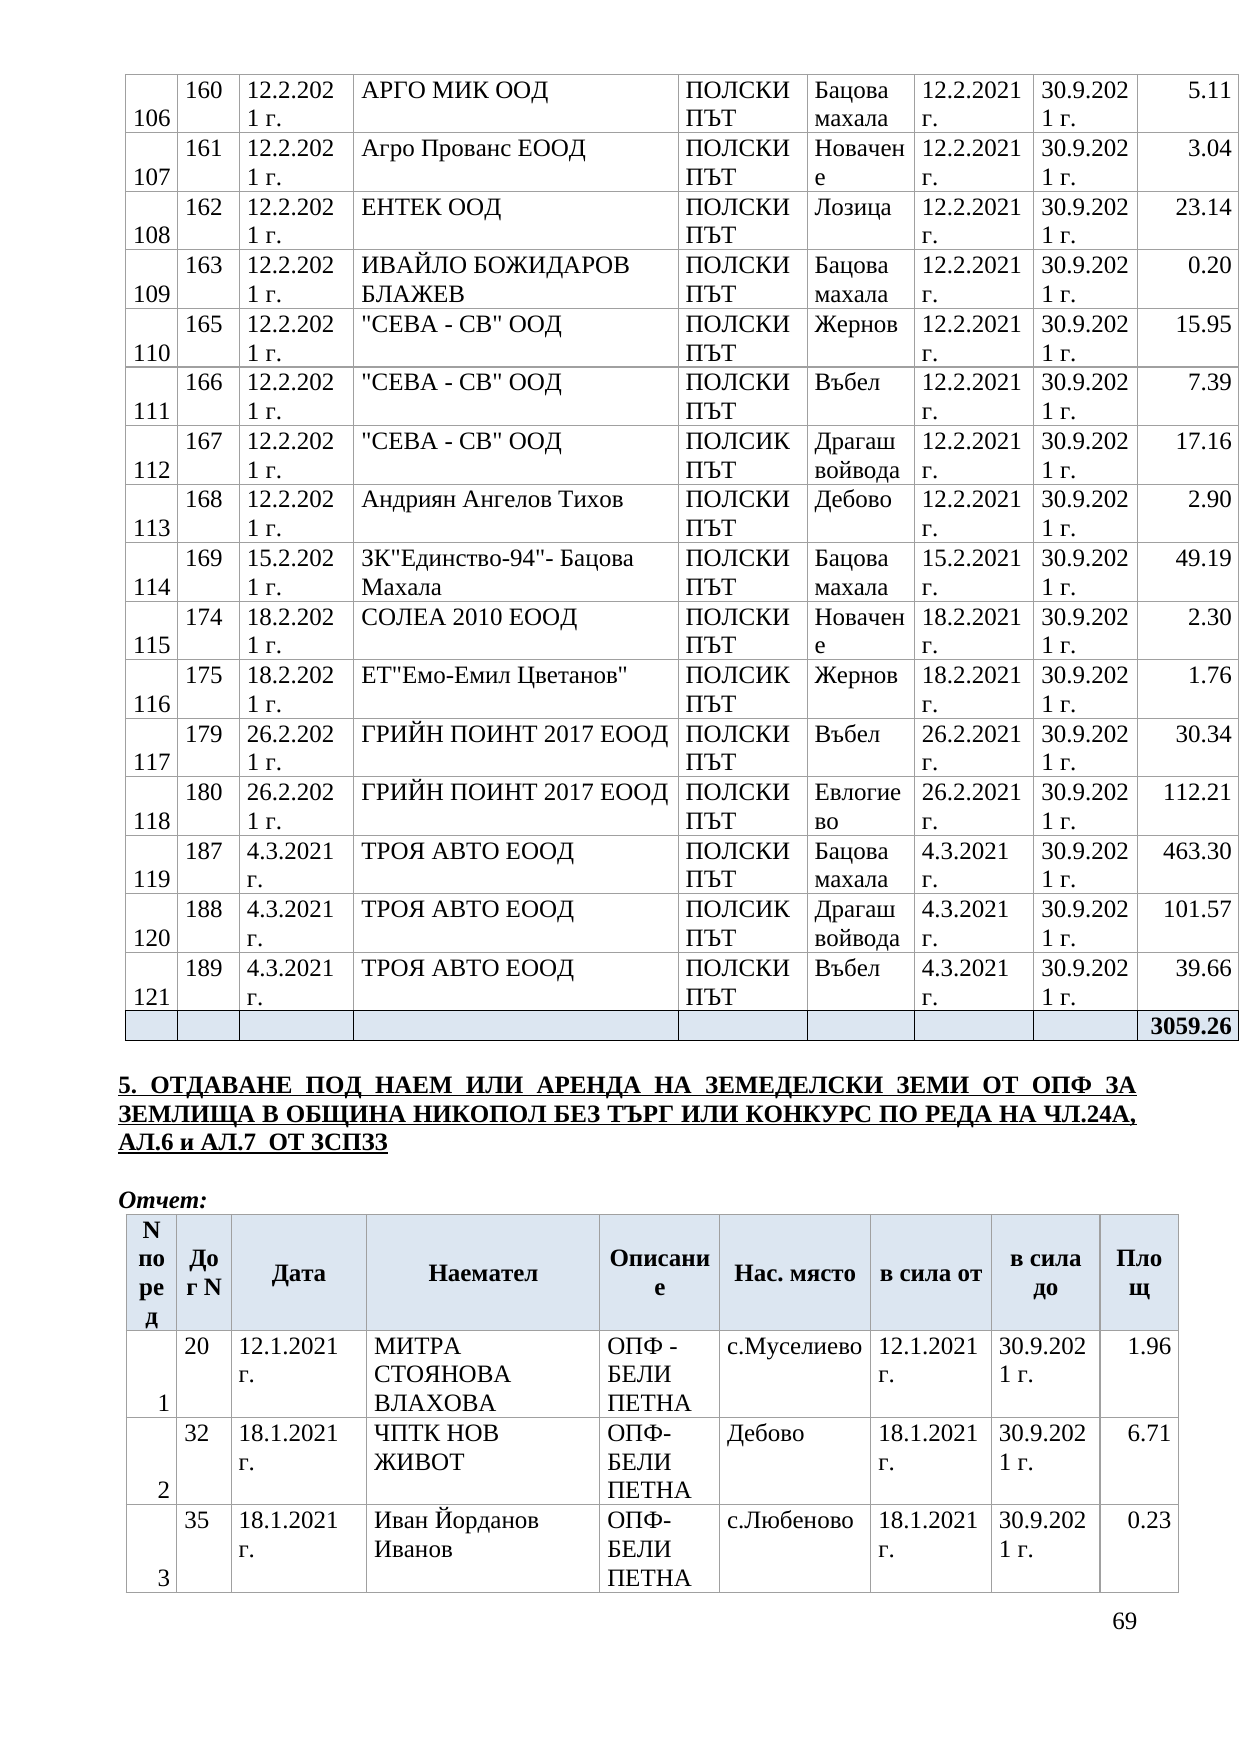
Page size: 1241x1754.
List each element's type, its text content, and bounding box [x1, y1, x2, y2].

table_cell 107 [126, 133, 177, 191]
table_cell 160 [178, 75, 239, 132]
table_header в сила от [871, 1215, 991, 1330]
table_cell 110 [126, 309, 177, 366]
table_cell 463.30 [1138, 836, 1238, 893]
text ЗЕМЛИЩА В ОБЩИНА НИКОПОЛ БЕЗ ТЪРГ ИЛИ КОНКУРС ПО РЕДА НА ЧЛ.24А, [118, 1096, 1137, 1124]
table_cell 30.9.2021 г. [992, 1505, 1099, 1592]
table_cell 30.9.2021 г. [1034, 719, 1137, 776]
table_cell 162 [178, 192, 239, 249]
table_cell ЕТ"Емо-Емил Цветанов" [354, 660, 678, 718]
table_header Дог N [177, 1215, 231, 1330]
table_cell 0.23 [1101, 1505, 1178, 1592]
table_cell 18.1.2021 г. [871, 1505, 991, 1592]
table_cell 12.2.2021 г. [240, 250, 353, 308]
table_cell АРГО МИК ООД [354, 75, 678, 132]
table_cell 188 [178, 894, 239, 952]
table_cell 3.04 [1138, 133, 1238, 191]
table_cell 30.9.2021 г. [1034, 192, 1137, 249]
table_cell 26.2.2021 г. [915, 719, 1033, 776]
table_cell 112.21 [1138, 777, 1238, 835]
table_cell с.Любеново [720, 1505, 870, 1592]
table_cell 30.9.2021 г. [1034, 836, 1137, 893]
table_cell 26.2.2021 г. [240, 719, 353, 776]
table_cell 30.34 [1138, 719, 1238, 776]
table_cell 2.30 [1138, 602, 1238, 659]
table_cell Иван Йорданов Иванов [367, 1505, 599, 1592]
table_cell 115 [126, 602, 177, 659]
table_cell 30.9.2021 г. [1034, 777, 1137, 835]
table_cell 18.2.2021 г. [915, 602, 1033, 659]
table_cell ТРОЯ АВТО ЕООД [354, 894, 678, 952]
table_cell 168 [178, 485, 239, 542]
table_cell 1.76 [1138, 660, 1238, 718]
table_cell 12.2.2021 г. [915, 250, 1033, 308]
table_cell 30.9.2021 г. [1034, 368, 1137, 425]
table_cell 18.1.2021 г. [871, 1418, 991, 1504]
table_cell 30.9.2021 г. [992, 1418, 1099, 1504]
table_cell Въбел [808, 953, 914, 1010]
table_cell Агро Прованс ЕООД [354, 133, 678, 191]
table_cell 4.3.2021 г. [915, 953, 1033, 1010]
table_cell 12.2.2021 г. [240, 485, 353, 542]
table_cell 18.2.2021 г. [915, 660, 1033, 718]
table_cell 30.9.2021 г. [1034, 309, 1137, 366]
table_cell ЧПТК НОВ ЖИВОТ [367, 1418, 599, 1504]
table_cell 179 [178, 719, 239, 776]
table_cell 2 [127, 1418, 176, 1504]
table_cell Жернов [808, 309, 914, 366]
table_cell 30.9.2021 г. [1034, 426, 1137, 483]
table_cell ПОЛСКИ ПЪТ [679, 777, 807, 835]
table_cell 18.1.2021 г. [232, 1418, 366, 1504]
table_cell 30.9.2021 г. [1034, 485, 1137, 542]
table_cell 30.9.2021 г. [1034, 602, 1137, 659]
table_cell 35 [177, 1505, 231, 1592]
table_cell ПОЛСКИ ПЪТ [679, 368, 807, 425]
table_cell [354, 1011, 678, 1040]
table_header Площ [1101, 1215, 1178, 1330]
table_cell 0.20 [1138, 250, 1238, 308]
table_cell ПОЛСКИ ПЪТ [679, 953, 807, 1010]
table_cell 187 [178, 836, 239, 893]
table_cell 12.2.2021 г. [915, 426, 1033, 483]
table_cell ПОЛСКИ ПЪТ [679, 75, 807, 132]
table_cell СОЛЕА 2010 ЕООД [354, 602, 678, 659]
table_cell 12.2.2021 г. [240, 133, 353, 191]
table_cell Андриян Ангелов Тихов [354, 485, 678, 542]
table_cell 114 [126, 543, 177, 601]
table_cell [240, 1011, 353, 1040]
table_cell "СЕВА - СВ" ООД [354, 426, 678, 483]
table_cell 30.9.2021 г. [1034, 133, 1137, 191]
table_cell 12.2.2021 г. [915, 368, 1033, 425]
table_cell [915, 1011, 1033, 1040]
table_cell 12.2.2021 г. [240, 192, 353, 249]
table_cell ПОЛСКИ ПЪТ [679, 485, 807, 542]
table_cell 174 [178, 602, 239, 659]
table_header в сила до [992, 1215, 1099, 1330]
table_cell Евлогиево [808, 777, 914, 835]
table_cell ПОЛСКИ ПЪТ [679, 719, 807, 776]
table_cell 7.39 [1138, 368, 1238, 425]
table_cell 4.3.2021 г. [240, 953, 353, 1010]
table_cell 32 [177, 1418, 231, 1504]
table_cell 109 [126, 250, 177, 308]
table_cell Новачене [808, 602, 914, 659]
table_cell 169 [178, 543, 239, 601]
table_cell 15.2.2021 г. [915, 543, 1033, 601]
table_cell 23.14 [1138, 192, 1238, 249]
table_cell Бацова махала [808, 836, 914, 893]
table_cell 30.9.2021 г. [1034, 250, 1137, 308]
table_cell 120 [126, 894, 177, 952]
table_cell ПОЛСКИ ПЪТ [679, 133, 807, 191]
table_cell [1034, 1011, 1137, 1040]
table_cell 12.2.2021 г. [240, 75, 353, 132]
table_cell 180 [178, 777, 239, 835]
table_cell 30.9.2021 г. [992, 1331, 1099, 1417]
table_cell ПОЛСКИ ПЪТ [679, 836, 807, 893]
table_cell 12.2.2021 г. [240, 309, 353, 366]
table_cell 12.2.2021 г. [915, 192, 1033, 249]
table_cell 49.19 [1138, 543, 1238, 601]
table_cell ТРОЯ АВТО ЕООД [354, 953, 678, 1010]
table_cell 17.16 [1138, 426, 1238, 483]
table_cell ЕНТЕК ООД [354, 192, 678, 249]
table_cell 12.1.2021 г. [232, 1331, 366, 1417]
table_cell 12.2.2021 г. [915, 485, 1033, 542]
table_cell 4.3.2021 г. [240, 836, 353, 893]
table_cell 112 [126, 426, 177, 483]
table_header Наемател [367, 1215, 599, 1330]
table_cell 116 [126, 660, 177, 718]
table_cell ОПФ-БЕЛИ ПЕТНА [600, 1418, 719, 1504]
table_cell ИВАЙЛО БОЖИДАРОВ БЛАЖЕВ [354, 250, 678, 308]
table_cell 108 [126, 192, 177, 249]
table_cell ТРОЯ АВТО ЕООД [354, 836, 678, 893]
table_cell МИТРА СТОЯНОВА ВЛАХОВА [367, 1331, 599, 1417]
text АЛ.6 и АЛ.7 ОТ ЗСПЗЗ [118, 1125, 1137, 1156]
table_cell 12.1.2021 г. [871, 1331, 991, 1417]
table_cell 163 [178, 250, 239, 308]
table_cell с.Муселиево [720, 1331, 870, 1417]
table_cell 18.2.2021 г. [240, 602, 353, 659]
table_cell 30.9.2021 г. [1034, 660, 1137, 718]
table_cell Жернов [808, 660, 914, 718]
table_cell ПОЛСИК ПЪТ [679, 894, 807, 952]
table_cell 165 [178, 309, 239, 366]
table_cell 26.2.2021 г. [915, 777, 1033, 835]
table_cell 6.71 [1101, 1418, 1178, 1504]
table_cell ПОЛСИК ПЪТ [679, 426, 807, 483]
table_cell ОПФ-БЕЛИ ПЕТНА [600, 1505, 719, 1592]
table_cell ПОЛСКИ ПЪТ [679, 250, 807, 308]
table_cell ЗК"Единство-94"- Бацова Махала [354, 543, 678, 601]
table_cell ГРИЙН ПОИНТ 2017 ЕООД [354, 777, 678, 835]
table_cell Лозица [808, 192, 914, 249]
table_cell 3 [127, 1505, 176, 1592]
table_cell 12.2.2021 г. [915, 133, 1033, 191]
table_cell 118 [126, 777, 177, 835]
table_cell 175 [178, 660, 239, 718]
text Отчет: [118, 1185, 1137, 1214]
table_cell 15.95 [1138, 309, 1238, 366]
table_cell 166 [178, 368, 239, 425]
table_cell 111 [126, 368, 177, 425]
table_cell 5.11 [1138, 75, 1238, 132]
table_cell 2.90 [1138, 485, 1238, 542]
table_cell "СЕВА - СВ" ООД [354, 309, 678, 366]
table_cell 3059.26 [1138, 1011, 1238, 1040]
text 5. ОТДАВАНЕ ПОД НАЕМ ИЛИ АРЕНДА НА ЗЕМЕДЕЛСКИ ЗЕМИ ОТ ОПФ ЗА [118, 1070, 1137, 1095]
table_cell 4.3.2021 г. [915, 836, 1033, 893]
table_cell Въбел [808, 719, 914, 776]
table_cell Бацова махала [808, 250, 914, 308]
table_cell 161 [178, 133, 239, 191]
table_cell Дебово [808, 485, 914, 542]
table_header Нас. място [720, 1215, 870, 1330]
table_cell Дебово [720, 1418, 870, 1504]
table_cell 121 [126, 953, 177, 1010]
table_cell [178, 1011, 239, 1040]
table_cell 30.9.2021 г. [1034, 543, 1137, 601]
table_cell ПОЛСКИ ПЪТ [679, 543, 807, 601]
table_cell 18.1.2021 г. [232, 1505, 366, 1592]
table_cell 119 [126, 836, 177, 893]
table_cell ОПФ - БЕЛИ ПЕТНА [600, 1331, 719, 1417]
table_cell 20 [177, 1331, 231, 1417]
table_cell 12.2.2021 г. [240, 368, 353, 425]
table_cell 30.9.2021 г. [1034, 894, 1137, 952]
table_cell Бацова махала [808, 543, 914, 601]
table_cell [808, 1011, 914, 1040]
table_cell 4.3.2021 г. [915, 894, 1033, 952]
table_cell 101.57 [1138, 894, 1238, 952]
table_cell 18.2.2021 г. [240, 660, 353, 718]
table_cell 15.2.2021 г. [240, 543, 353, 601]
table_cell ПОЛСКИ ПЪТ [679, 192, 807, 249]
table_cell 12.2.2021 г. [915, 75, 1033, 132]
table_header Описание [600, 1215, 719, 1330]
table_cell 1 [127, 1331, 176, 1417]
table_header N по ред [127, 1215, 176, 1330]
table_cell 117 [126, 719, 177, 776]
table_cell 26.2.2021 г. [240, 777, 353, 835]
table_cell ПОЛСКИ ПЪТ [679, 602, 807, 659]
table_cell 12.2.2021 г. [915, 309, 1033, 366]
table_cell Драгаш войвода [808, 426, 914, 483]
table_cell Бацова махала [808, 75, 914, 132]
table_cell ГРИЙН ПОИНТ 2017 ЕООД [354, 719, 678, 776]
table_cell 12.2.2021 г. [240, 426, 353, 483]
table_cell Драгаш войвода [808, 894, 914, 952]
table_cell ПОЛСКИ ПЪТ [679, 309, 807, 366]
table_cell "СЕВА - СВ" ООД [354, 368, 678, 425]
table_cell 4.3.2021 г. [240, 894, 353, 952]
table_cell 113 [126, 485, 177, 542]
table_cell 189 [178, 953, 239, 1010]
table_cell [679, 1011, 807, 1040]
table_cell Новачене [808, 133, 914, 191]
table_cell 106 [126, 75, 177, 132]
table_cell 30.9.2021 г. [1034, 953, 1137, 1010]
table_cell 30.9.2021 г. [1034, 75, 1137, 132]
table_cell ПОЛСИК ПЪТ [679, 660, 807, 718]
table_cell [126, 1011, 177, 1040]
table_cell 167 [178, 426, 239, 483]
table_cell 39.66 [1138, 953, 1238, 1010]
table_header Дата [232, 1215, 366, 1330]
table_cell 1.96 [1101, 1331, 1178, 1417]
table_cell Въбел [808, 368, 914, 425]
